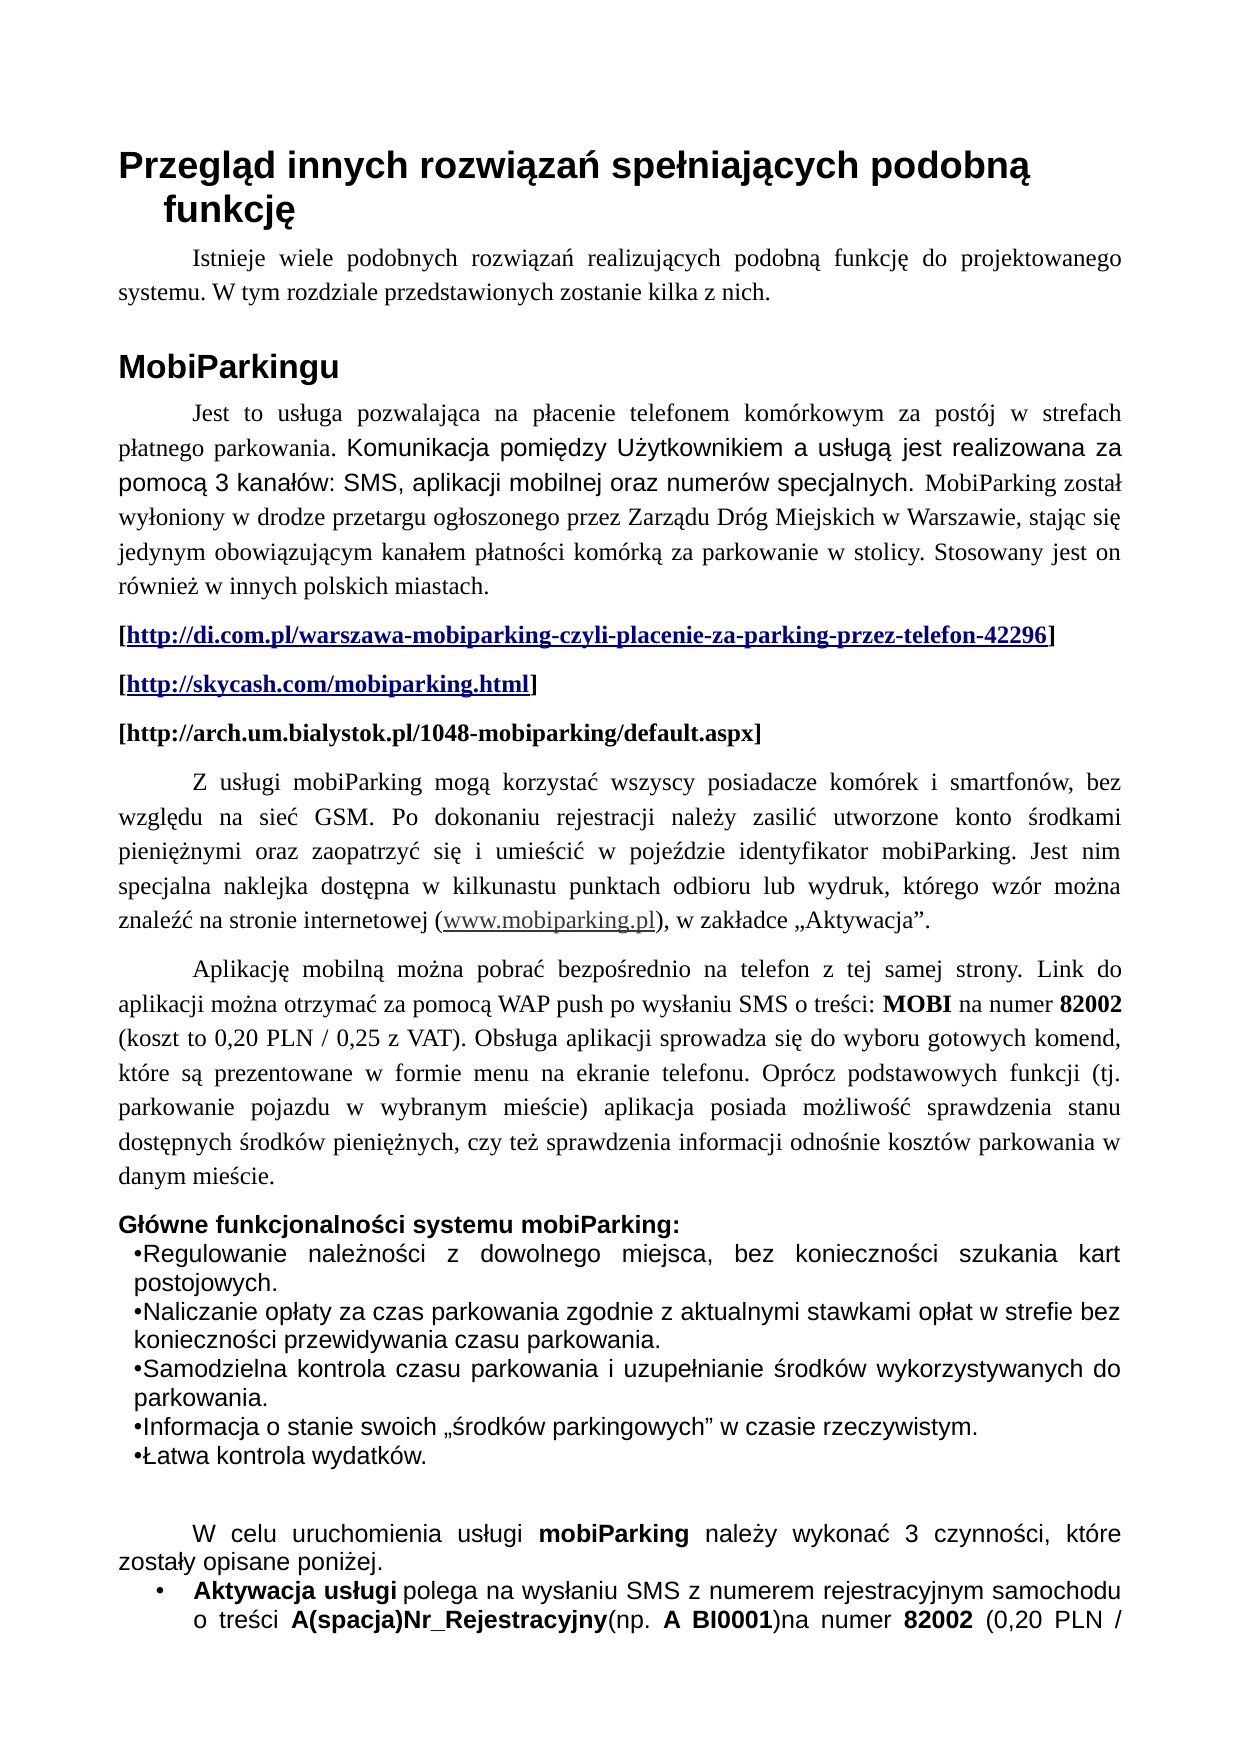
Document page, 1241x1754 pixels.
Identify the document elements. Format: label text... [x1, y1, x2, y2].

text W celu uruchomienia usługi mobiParking należy wykonać 3 czynności, które zostały opisane poniżej. [118, 1518, 1122, 1576]
list Regulowanie należności z dowolnego miejsca, bez konieczności szukania kart postojowych. [118, 1239, 1122, 1297]
text [http://skycash.com/mobiparking.html] [118, 669, 1122, 698]
text Główne funkcjonalności systemu mobiParking: [118, 1210, 1122, 1239]
text Z usługi mobiParking mogą korzystać wszyscy posiadacze komórek i smartfonów, bez względu na sieć GSM. Po dokonaniu rejestracji należy zasilić utworzone konto środkami pieniężnymi oraz zaopatrzyć się i umieścić w pojeździe identyfikator mobiParking. Jest nim specjalna naklejka dostępna w kilkunastu punktach odbioru lub wydruk, którego wzór można znaleźć na stronie internetowej (www.mobiparking.pl), w zakładce „Aktywacja”. [118, 767, 1122, 934]
list Naliczanie opłaty za czas parkowania zgodnie z aktualnymi stawkami opłat w strefie bez konieczności przewidywania czasu parkowania. [118, 1297, 1122, 1354]
list Aktywacja usługi polega na wysłaniu SMS z numerem rejestracyjnym samochodu o treści A(spacja)Nr_Rejestracyjny(np. A BI0001)na numer 82002 (0,20 PLN / [156, 1576, 1122, 1634]
list Informacja o stanie swoich „środków parkingowych” w czasie rzeczywistym. [118, 1412, 1122, 1441]
subtitle MobiParkingu [118, 347, 1122, 386]
text [http://di.com.pl/warszawa-mobiparking-czyli-placenie-za-parking-przez-telefon-42296] [118, 620, 1122, 649]
text Jest to usługa pozwalająca na płacenie telefonem komórkowym za postój w strefach płatnego parkowania. Komunikacja pomiędzy Użytkownikiem a usługą jest realizowana za pomocą 3 kanałów: SMS, aplikacji mobilnej oraz numerów specjalnych. MobiParking został wyłoniony w drodze przetargu ogłoszonego przez Zarządu Dróg Miejskich w Warszawie, stając się jedynym obowiązującym kanałem płatności komórką za parkowanie w stolicy. Stosowany jest on również w innych polskich miastach. [118, 398, 1122, 600]
text Istnieje wiele podobnych rozwiązań realizujących podobną funkcję do projektowanego systemu. W tym rozdziale przedstawionych zostanie kilka z nich. [118, 243, 1122, 306]
text [http://arch.um.bialystok.pl/1048-mobiparking/default.aspx] [118, 718, 1122, 747]
list Łatwa kontrola wydatków. [118, 1441, 1122, 1469]
subtitle Przegląd innych rozwiązań spełniających podobną funkcję [118, 143, 1122, 230]
text Aplikację mobilną można pobrać bezpośrednio na telefon z tej samej strony. Link do aplikacji można otrzymać za pomocą WAP push po wysłaniu SMS o treści: MOBI na numer 82002 (koszt to 0,20 PLN / 0,25 z VAT). Obsługa aplikacji sprowadza się do wyboru gotowych komend, które są prezentowane w formie menu na ekranie telefonu. Oprócz podstawowych funkcji (tj. parkowanie pojazdu w wybranym mieście) aplikacja posiada możliwość sprawdzenia stanu dostępnych środków pieniężnych, czy też sprawdzenia informacji odnośnie kosztów parkowania w danym mieście. [118, 954, 1122, 1190]
list Samodzielna kontrola czasu parkowania i uzupełnianie środków wykorzystywanych do parkowania. [118, 1354, 1122, 1412]
